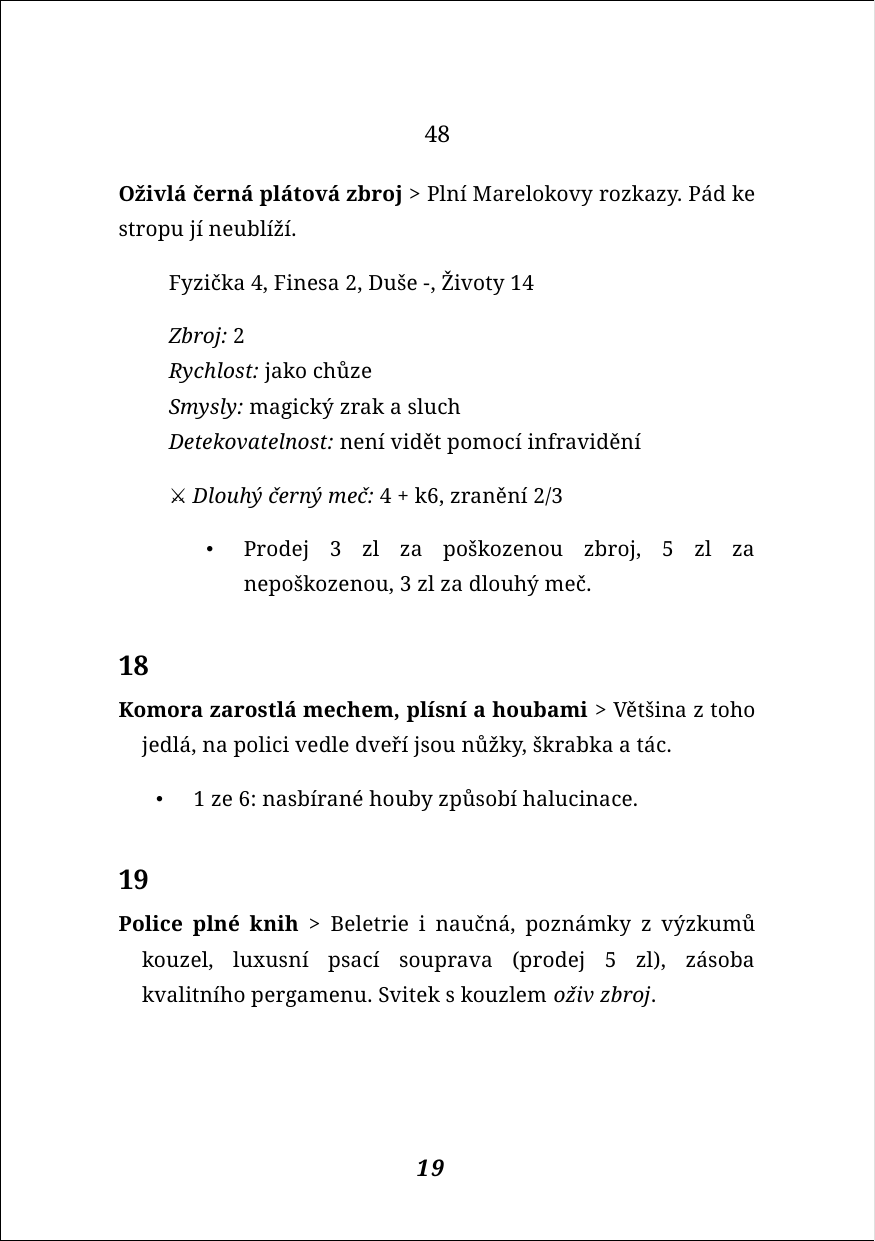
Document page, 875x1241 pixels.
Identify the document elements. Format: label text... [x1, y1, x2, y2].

text ⚔ Dlouhý černý meč: 4 + k6, zranění 2/3 [168, 481, 756, 509]
subtitle 18 [118, 646, 756, 683]
text Fyzička 4, Finesa 2, Duše -, Životy 14 [168, 268, 756, 296]
text Detekovatelnost: není vidět pomocí infravidění [168, 427, 756, 456]
text Zbroj: 2 [168, 321, 756, 349]
text Smysly: magický zrak a sluch [168, 392, 756, 420]
text Police plné knih > Beletrie i naučná, poznámky z výzkumů kouzel, luxusní psací souprava (prodej 5 zl), zásoba kvalitního pergamenu. Svitek s kouzlem oživ zbroj. [118, 909, 756, 1009]
list 1 ze 6: nasbírané houby způsobí halucinace. [156, 784, 756, 812]
text Rychlost: jako chůze [168, 356, 756, 385]
subtitle 19 [118, 861, 756, 897]
text Oživlá černá plátová zbroj > Plní Marelokovy rozkazy. Pád ke stropu jí neublíží. [118, 179, 756, 243]
list Prodej 3 zl za poškozenou zbroj, 5 zl za nepoškozenou, 3 zl za dlouhý meč. [206, 534, 756, 598]
text Komora zarostlá mechem, plísní a houbami > Většina z toho jedlá, na polici vedle dveří jsou nůžky, škrabka a tác. [118, 695, 756, 759]
